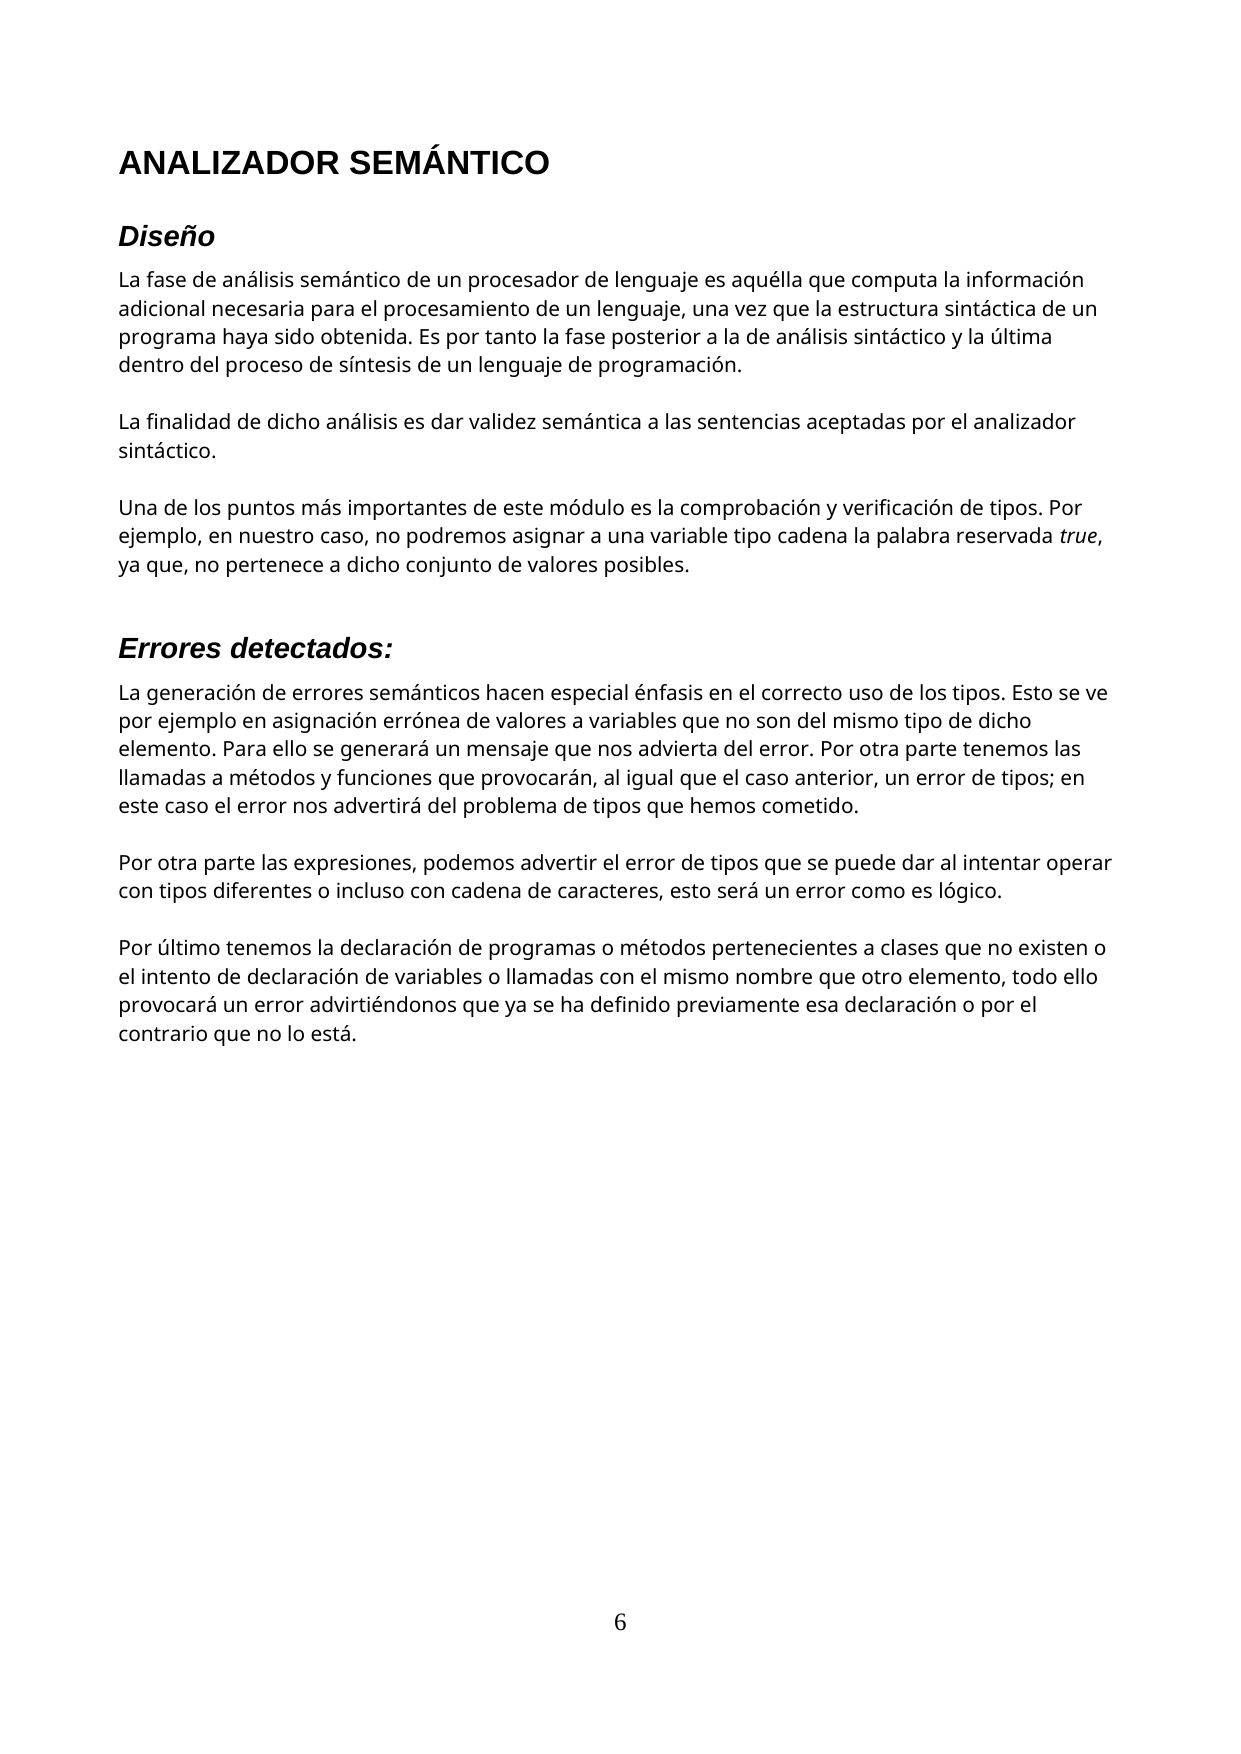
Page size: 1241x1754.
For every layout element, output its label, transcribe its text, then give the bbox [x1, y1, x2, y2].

text La fase de análisis semántico de un procesador de lenguaje es aquélla que computa la información adicional necesaria para el procesamiento de un lenguaje, una vez que la estructura sintáctica de un programa haya sido obtenida. Es por tanto la fase posterior a la de análisis sintáctico y la última dentro del proceso de síntesis de un lenguaje de programación. [118, 265, 1122, 379]
subtitle Errores detectados: [118, 632, 1122, 665]
text Por otra parte las expresiones, podemos advertir el error de tipos que se puede dar al intentar operar con tipos diferentes o incluso con cadena de caracteres, esto será un error como es lógico. [118, 848, 1122, 905]
subtitle ANALIZADOR SEMÁNTICO [118, 143, 1122, 182]
subtitle Diseño [118, 219, 1122, 253]
text La finalidad de dicho análisis es dar validez semántica a las sentencias aceptadas por el analizador sintáctico. [118, 407, 1122, 464]
text La generación de errores semánticos hacen especial énfasis en el correcto uso de los tipos. Esto se ve por ejemplo en asignación errónea de valores a variables que no son del mismo tipo de dicho elemento. Para ello se generará un mensaje que nos advierta del error. Por otra parte tenemos las llamadas a métodos y funciones que provocarán, al igual que el caso anterior, un error de tipos; en este caso el error nos advertirá del problema de tipos que hemos cometido. [118, 678, 1122, 820]
text Una de los puntos más importantes de este módulo es la comprobación y verificación de tipos. Por ejemplo, en nuestro caso, no podremos asignar a una variable tipo cadena la palabra reservada true, ya que, no pertenece a dicho conjunto de valores posibles. [118, 493, 1122, 578]
text Por último tenemos la declaración de programas o métodos pertenecientes a clases que no existen o el intento de declaración de variables o llamadas con el mismo nombre que otro elemento, todo ello provocará un error advirtiéndonos que ya se ha definido previamente esa declaración o por el contrario que no lo está. [118, 933, 1122, 1047]
